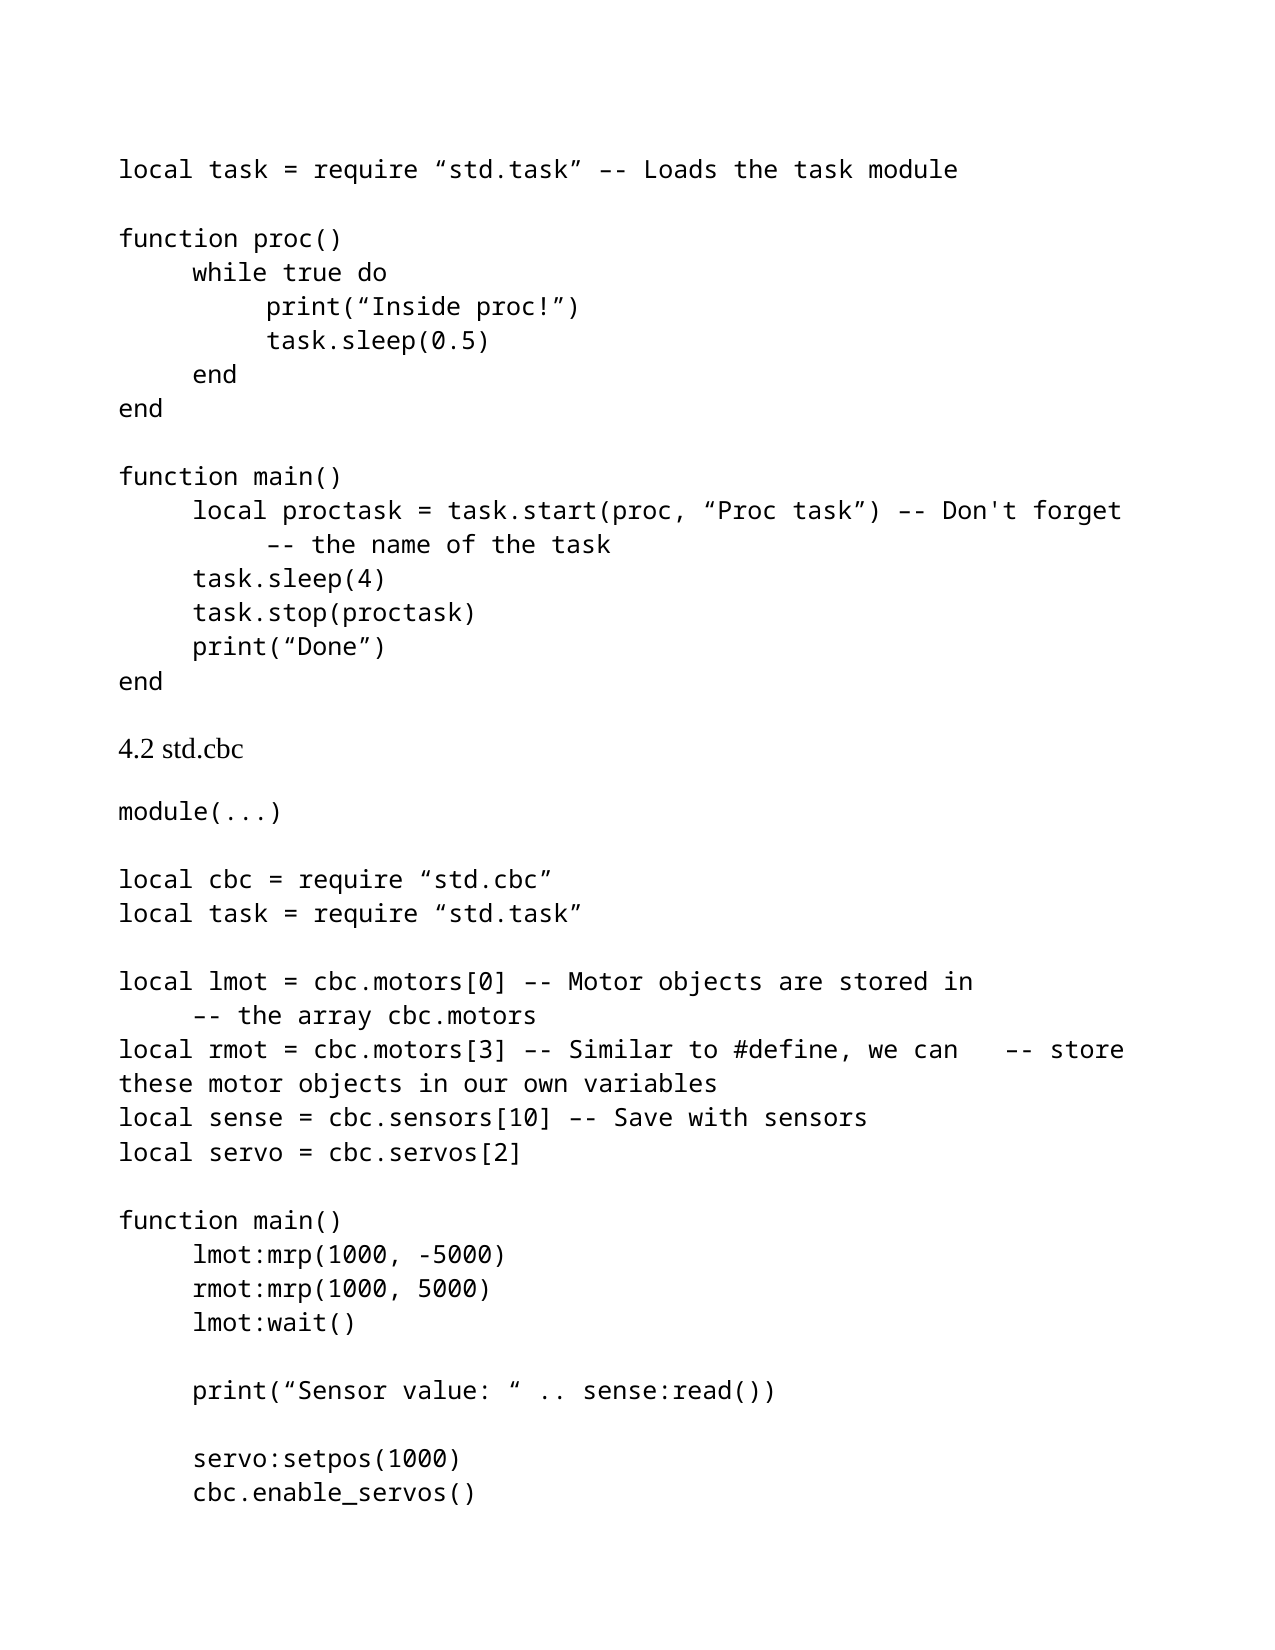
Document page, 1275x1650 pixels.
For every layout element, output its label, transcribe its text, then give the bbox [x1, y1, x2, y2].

text print(“Done”) [118, 629, 1157, 663]
text end [118, 663, 1157, 697]
text servo:setpos(1000) [118, 1441, 1157, 1475]
text local proctask = task.start(proc, “Proc task”) –- Don't forget –- the name of the task [118, 493, 1157, 561]
text lmot:mrp(1000, -5000) [118, 1236, 1157, 1270]
text function main() [118, 459, 1157, 493]
text module(...) [118, 793, 1157, 828]
text function main() [118, 1202, 1157, 1236]
text end [118, 391, 1157, 425]
text 4.2 std.cbc [118, 731, 1157, 765]
text –- the array cbc.motors [118, 998, 1157, 1032]
text end [118, 357, 1157, 391]
text print(“Sensor value: “ .. sense:read()) [118, 1373, 1157, 1407]
text while true do [118, 254, 1157, 288]
text local task = require “std.task” [118, 896, 1157, 930]
text local task = require “std.task” –- Loads the task module [118, 152, 1157, 186]
text task.stop(proctask) [118, 595, 1157, 629]
text task.sleep(0.5) [118, 322, 1157, 357]
text local servo = cbc.servos[2] [118, 1134, 1157, 1168]
text local lmot = cbc.motors[0] –- Motor objects are stored in [118, 964, 1157, 998]
text local rmot = cbc.motors[3] –- Similar to #define, we can –- store these motor objects in our own variables [118, 1032, 1157, 1100]
text local sense = cbc.sensors[10] –- Save with sensors [118, 1100, 1157, 1134]
text function proc() [118, 220, 1157, 254]
text task.sleep(4) [118, 561, 1157, 595]
text local cbc = require “std.cbc” [118, 862, 1157, 896]
text lmot:wait() [118, 1304, 1157, 1338]
text print(“Inside proc!”) [118, 288, 1157, 322]
text rmot:mrp(1000, 5000) [118, 1270, 1157, 1304]
text cbc.enable_servos() [118, 1475, 1157, 1509]
